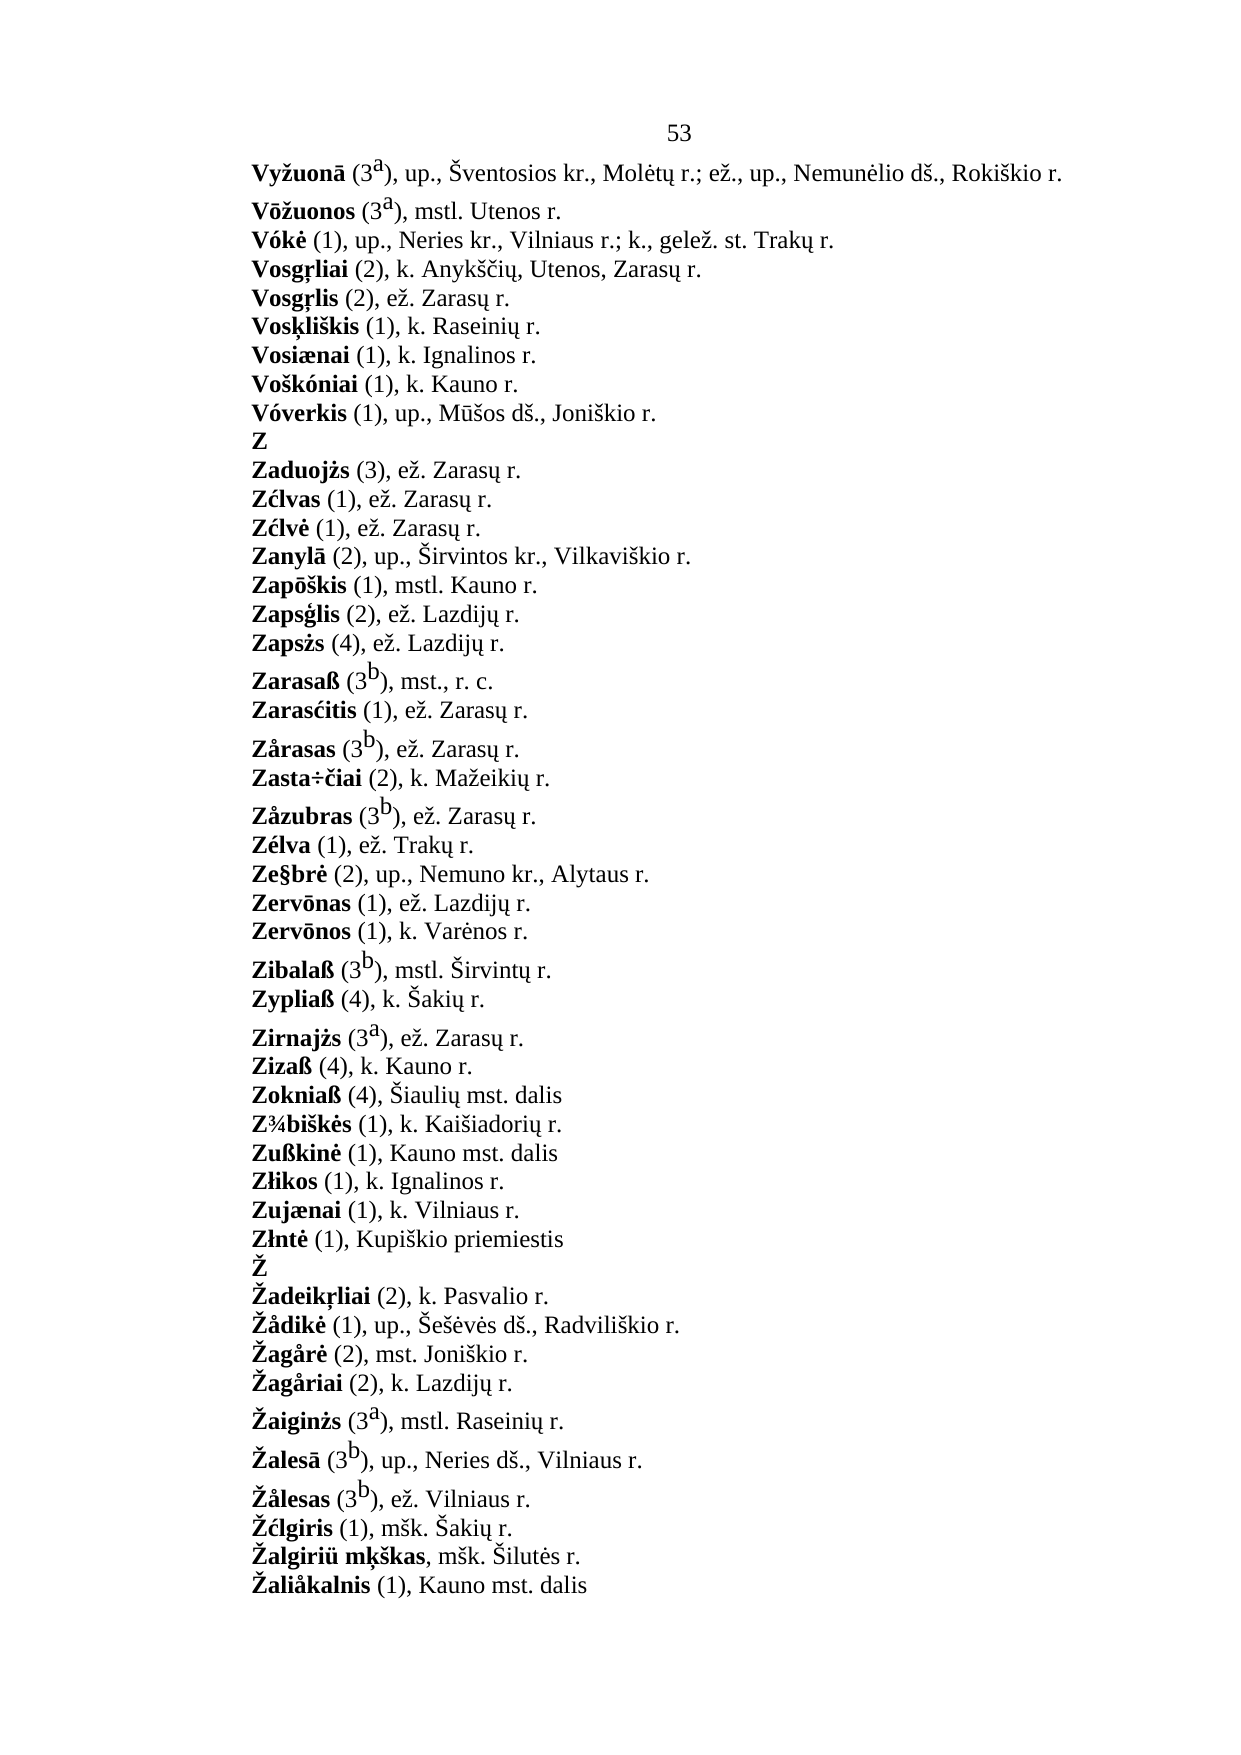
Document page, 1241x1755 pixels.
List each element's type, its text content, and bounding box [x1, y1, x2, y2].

text Zanylā (2), up., Širvintos kr., Vilkaviškio r. [177, 541, 1181, 570]
text Zćlvas (1), ež. Zarasų r. [177, 484, 1181, 513]
text Ze§brė (2), up., Nemuno kr., Alytaus r. [177, 859, 1181, 888]
text Zußkinė (1), Kauno mst. dalis [177, 1138, 1181, 1166]
text Zapsżs (4), ež. Lazdijų r. [177, 628, 1181, 656]
text Vosķliškis (1), k. Raseinių r. [177, 311, 1181, 340]
text Zervōnos (1), k. Varėnos r. [177, 916, 1181, 945]
text Złikos (1), k. Ignalinos r. [177, 1166, 1181, 1195]
text Zapsģlis (2), ež. Lazdijų r. [177, 599, 1181, 628]
text Žagårė (2), mst. Joniškio r. [177, 1339, 1181, 1368]
text Zirnajżs (3a), ež. Zarasų r. [177, 1013, 1181, 1051]
text Žaiginżs (3a), mstl. Raseinių r. [177, 1396, 1181, 1435]
text Vōžuonos (3a), mstl. Utenos r. [177, 186, 1181, 225]
text Žagåriai (2), k. Lazdijų r. [177, 1368, 1181, 1396]
text Zarasćitis (1), ež. Zarasų r. [177, 695, 1181, 724]
text Złntė (1), Kupiškio priemiestis [177, 1224, 1181, 1253]
text Vosgŗliai (2), k. Anykščių, Utenos, Zarasų r. [177, 254, 1181, 283]
text Zypliaß (4), k. Šakių r. [177, 984, 1181, 1013]
text Žćlgiris (1), mšk. Šakių r. [177, 1513, 1181, 1541]
text Vosgŗlis (2), ež. Zarasų r. [177, 283, 1181, 311]
text Voškóniai (1), k. Kauno r. [177, 369, 1181, 398]
text Vosiænai (1), k. Ignalinos r. [177, 340, 1181, 369]
text Žalgiriü mķškas, mšk. Šilutės r. [177, 1541, 1181, 1570]
text Vókė (1), up., Neries kr., Vilniaus r.; k., gelež. st. Trakų r. [177, 225, 1181, 254]
text Zervōnas (1), ež. Lazdijų r. [177, 888, 1181, 916]
text Zarasaß (3b), mst., r. c. [177, 656, 1181, 695]
text Zapōškis (1), mstl. Kauno r. [177, 570, 1181, 599]
text Zåzubras (3b), ež. Zarasų r. [177, 791, 1181, 830]
text Vyžuonā (3a), up., Šventosios kr., Molėtų r.; ež., up., Nemunėlio dš., Rokiškio r. [177, 148, 1181, 186]
text Zélva (1), ež. Trakų r. [177, 830, 1181, 859]
text Žålesas (3b), ež. Vilniaus r. [177, 1474, 1181, 1513]
text Žaliåkalnis (1), Kauno mst. dalis [177, 1570, 1181, 1599]
text Zujænai (1), k. Vilniaus r. [177, 1195, 1181, 1224]
text Zćlvė (1), ež. Zarasų r. [177, 513, 1181, 541]
text Žådikė (1), up., Šešėvės dš., Radviliškio r. [177, 1310, 1181, 1339]
text Zaduojżs (3), ež. Zarasų r. [177, 455, 1181, 484]
text Zårasas (3b), ež. Zarasų r. [177, 724, 1181, 763]
text Zokniaß (4), Šiaulių mst. dalis [177, 1080, 1181, 1109]
text Zibalaß (3b), mstl. Širvintų r. [177, 945, 1181, 984]
text Žadeikŗliai (2), k. Pasvalio r. [177, 1281, 1181, 1310]
text Ž [177, 1253, 1181, 1281]
text Z¾biškės (1), k. Kaišiadorių r. [177, 1109, 1181, 1138]
text Z [177, 426, 1181, 455]
text Zasta÷čiai (2), k. Mažeikių r. [177, 763, 1181, 791]
text Žalesā (3b), up., Neries dš., Vilniaus r. [177, 1435, 1181, 1474]
text Zizaß (4), k. Kauno r. [177, 1051, 1181, 1080]
text Vóverkis (1), up., Mūšos dš., Joniškio r. [177, 398, 1181, 426]
